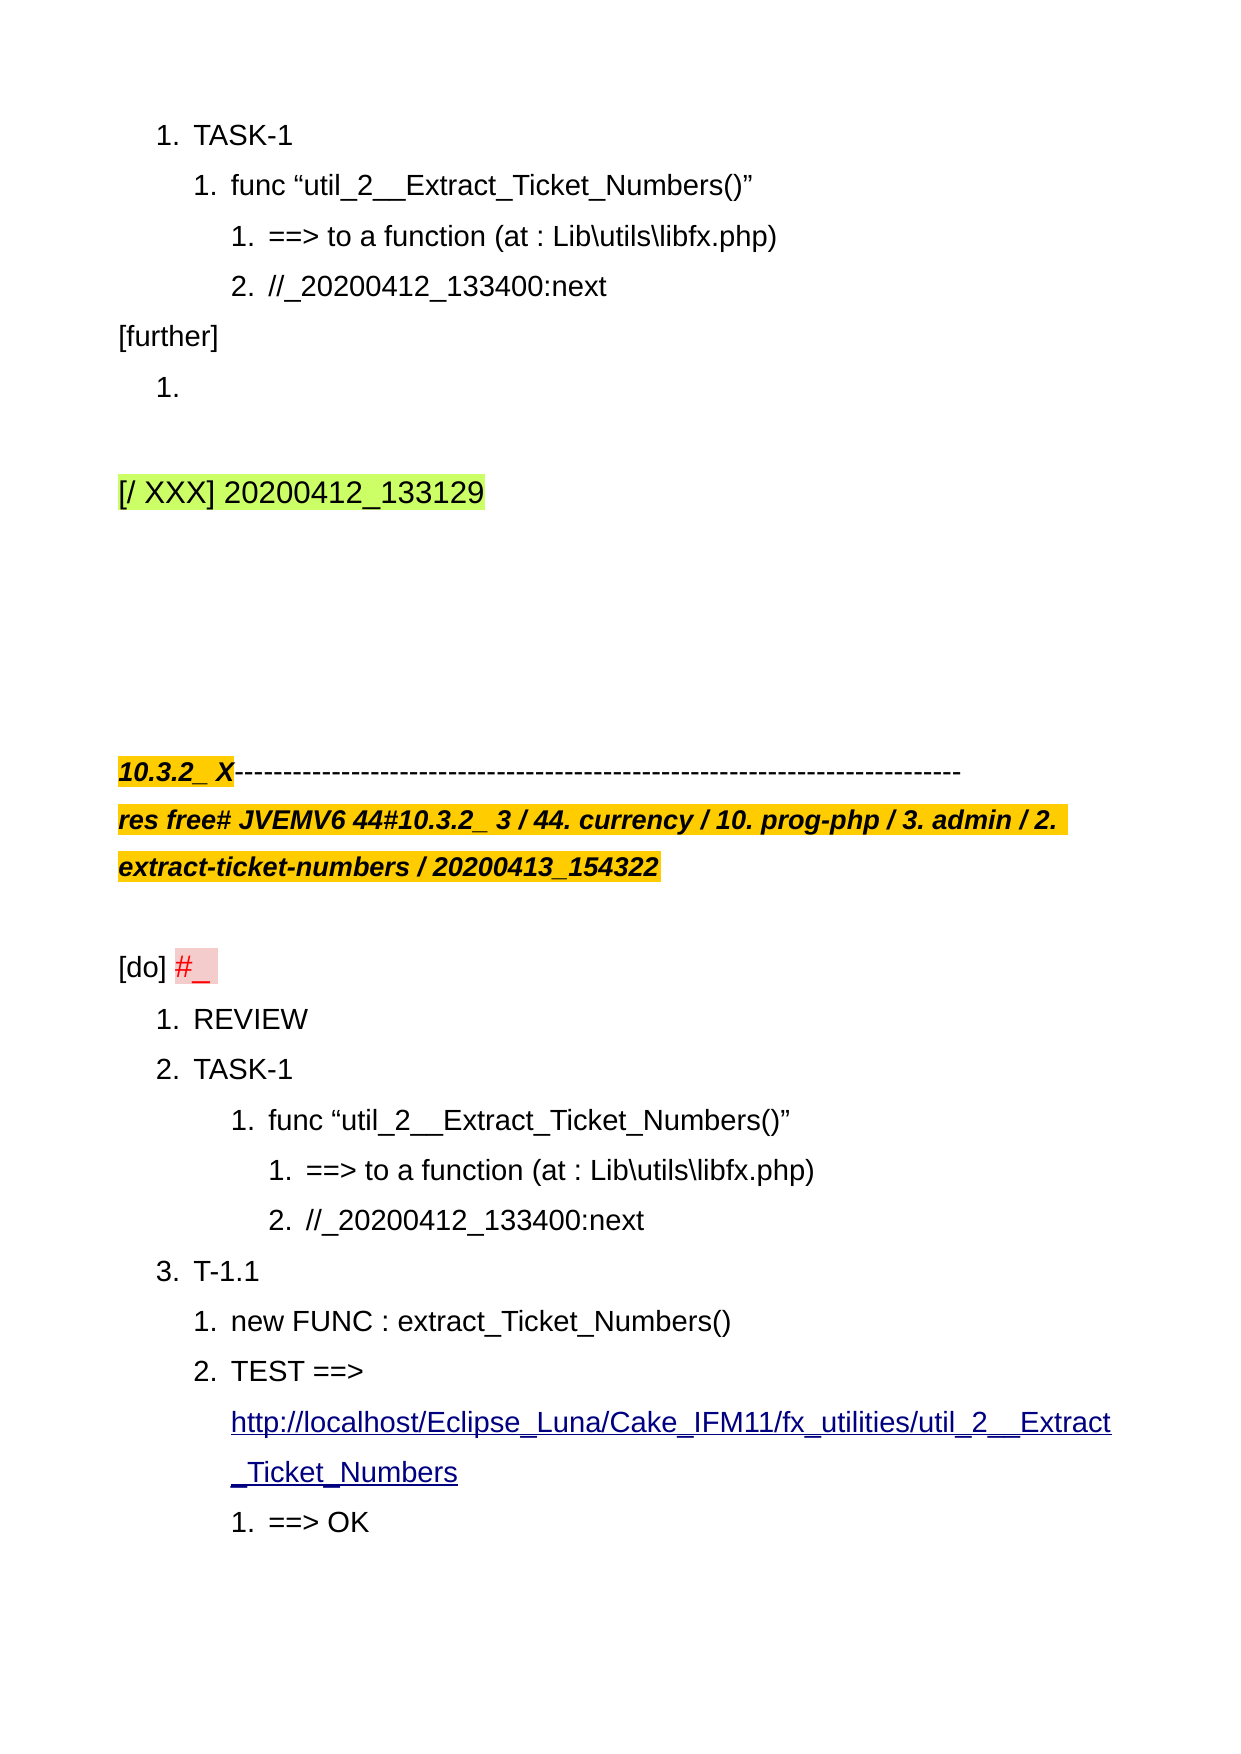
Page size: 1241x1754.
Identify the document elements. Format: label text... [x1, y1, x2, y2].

list //_20200412_133400:next [268, 1203, 1122, 1237]
list TASK-1 [156, 118, 1122, 152]
text [do] #_ [118, 948, 1122, 984]
list func “util_2__Extract_Ticket_Numbers()” [231, 1103, 1122, 1136]
list T-1.1 [156, 1254, 1122, 1287]
list //_20200412_133400:next [231, 269, 1122, 303]
list REVIEW [156, 1002, 1122, 1036]
text [further] [118, 319, 1122, 353]
text res free# JVEMV6 44#10.3.2_ 3 / 44. currency / 10. prog-php / 3. admin / 2. extract-ticket-numbers / 20200413_154322 [118, 804, 1122, 882]
text [/ XXX] 20200412_133129 [118, 420, 1122, 510]
list func “util_2__Extract_Ticket_Numbers()” [193, 168, 1122, 202]
list new FUNC : extract_Ticket_Numbers() [193, 1304, 1122, 1337]
list ==> to a function (at : Lib\utils\libfx.php) [268, 1153, 1122, 1187]
list ==> OK [231, 1505, 1122, 1539]
text 10.3.2_ X--------------------------------------------------------------------------- [118, 754, 1122, 787]
list ==> to a function (at : Lib\utils\libfx.php) [231, 219, 1122, 252]
list TASK-1 [156, 1052, 1122, 1086]
list TEST ==> http://localhost/Eclipse_Luna/Cake_IFM11/fx_utilities/util_2__Extract_Ticket_Numbers [193, 1354, 1122, 1488]
